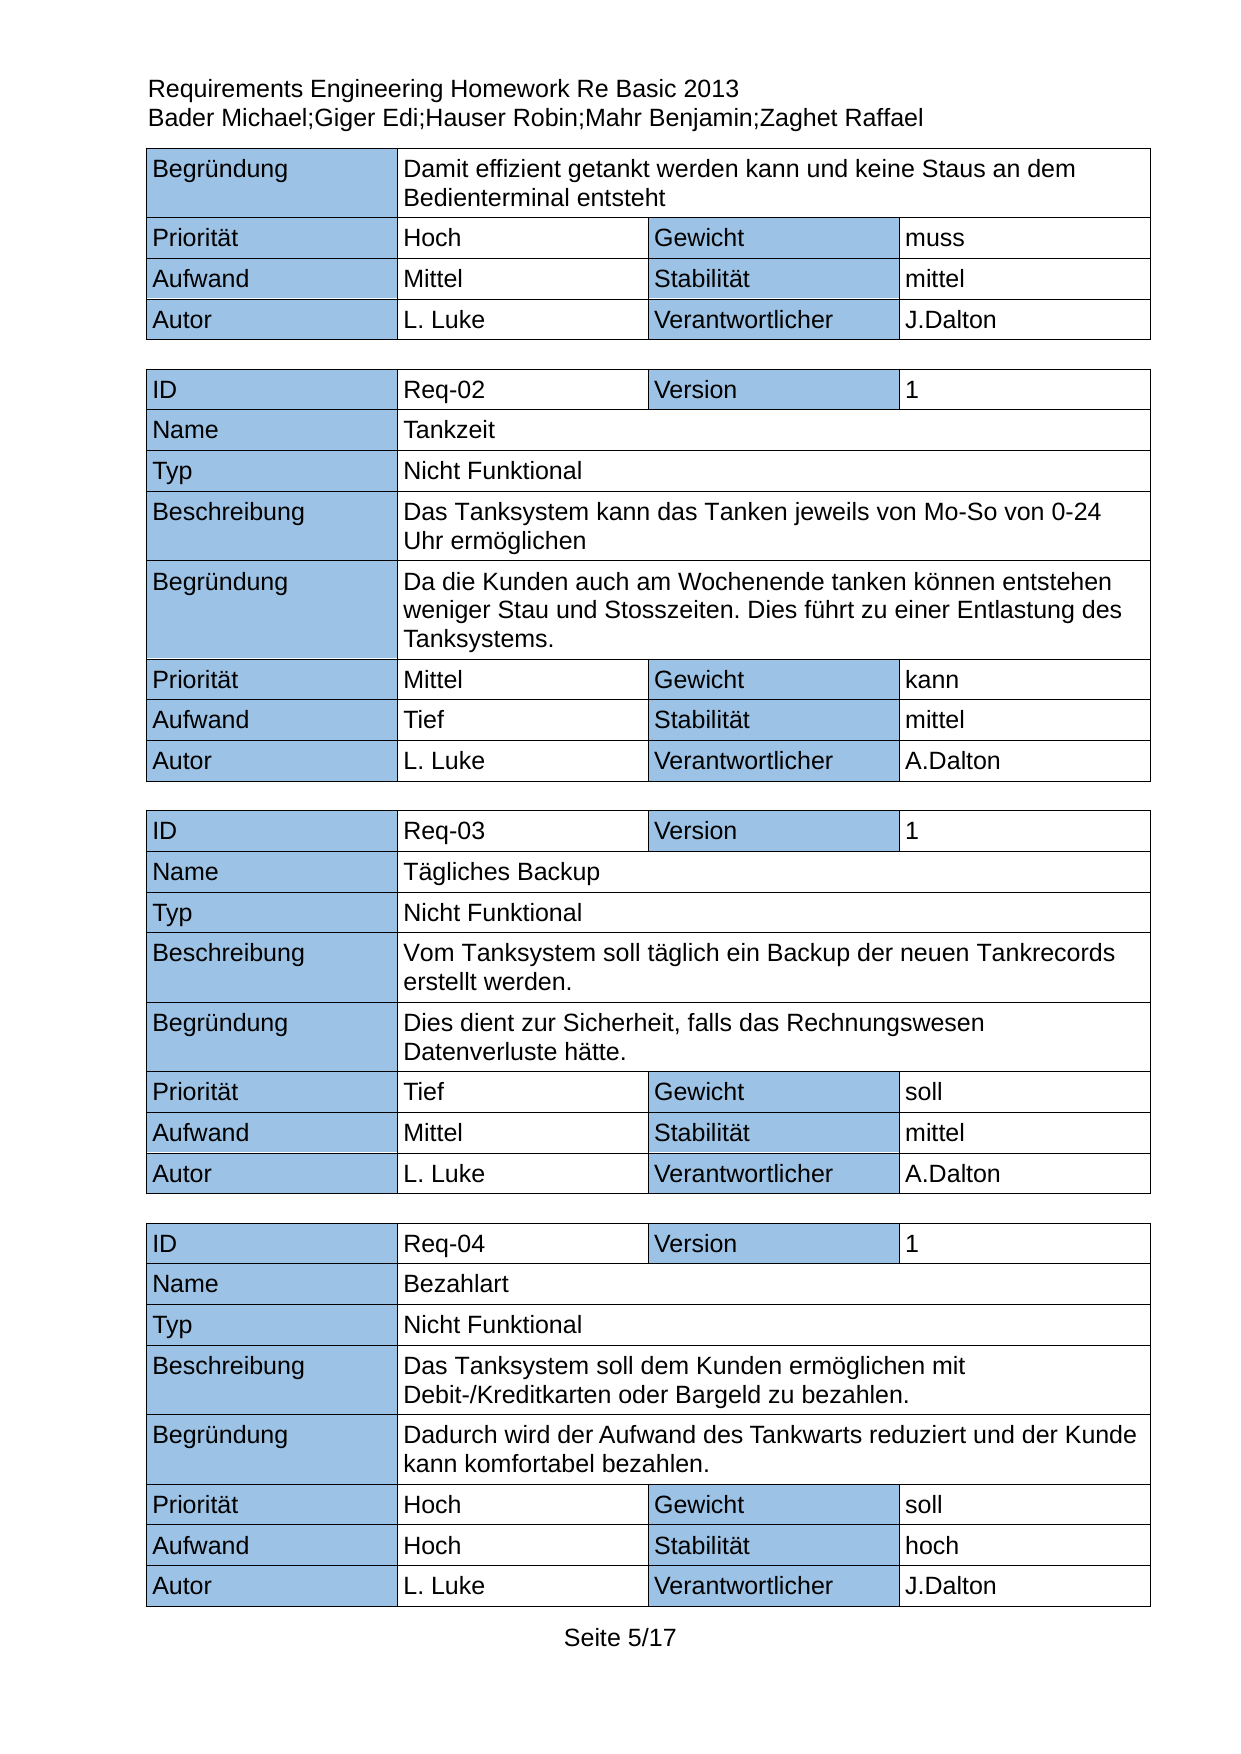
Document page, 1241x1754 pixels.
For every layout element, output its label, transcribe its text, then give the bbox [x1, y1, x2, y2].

table_cell J.Dalton [900, 300, 1150, 339]
table_cell Aufwand [147, 700, 397, 740]
table_cell Tägliches Backup [398, 852, 1150, 891]
table_cell Vom Tanksystem soll täglich ein Backup der neuen Tankrecords erstellt werden. [398, 933, 1150, 1002]
table_cell Verantwortlicher [649, 300, 899, 339]
table_cell Tief [398, 1072, 648, 1112]
table_cell Das Tanksystem kann das Tanken jeweils von Mo-So von 0-24 Uhr ermöglichen [398, 492, 1150, 560]
table_cell Begründung [147, 1415, 397, 1484]
table_cell Mittel [398, 259, 648, 298]
table_header Req-02 [398, 370, 648, 409]
table_cell Autor [147, 300, 397, 339]
table_cell Typ [147, 893, 397, 932]
table_cell Priorität [147, 1072, 397, 1112]
table_cell mittel [900, 259, 1150, 298]
table_cell muss [900, 218, 1150, 258]
table_cell L. Luke [398, 1566, 648, 1606]
table_header 1 [900, 370, 1150, 409]
table_cell Name [147, 410, 397, 450]
table_cell soll [900, 1072, 1150, 1112]
table_cell mittel [900, 1113, 1150, 1152]
table_cell Autor [147, 1566, 397, 1606]
table_cell Gewicht [649, 218, 899, 258]
table_cell Name [147, 1264, 397, 1304]
table_cell Gewicht [649, 1072, 899, 1112]
table_cell Verantwortlicher [649, 1154, 899, 1193]
table_cell Tief [398, 700, 648, 740]
table_header ID [147, 1224, 397, 1263]
table_cell Begründung [147, 149, 397, 217]
table_cell Aufwand [147, 1525, 397, 1565]
table_cell A.Dalton [900, 1154, 1150, 1193]
table_header ID [147, 811, 397, 851]
table_cell Da die Kunden auch am Wochenende tanken können entstehen weniger Stau und Stosszeiten. Dies führt zu einer Entlastung des Tanksystems. [398, 561, 1150, 658]
table_cell Begründung [147, 561, 397, 658]
table_cell Aufwand [147, 259, 397, 298]
table_cell Typ [147, 1305, 397, 1345]
table_cell Begründung [147, 1003, 397, 1071]
table_cell Typ [147, 451, 397, 491]
table_cell Mittel [398, 1113, 648, 1152]
table_header ID [147, 370, 397, 409]
table_header Version [649, 811, 899, 851]
table_cell mittel [900, 700, 1150, 740]
table_header Version [649, 370, 899, 409]
table_cell L. Luke [398, 1154, 648, 1193]
table_header Version [649, 1224, 899, 1263]
table_cell Nicht Funktional [398, 1305, 1150, 1345]
table_cell Autor [147, 1154, 397, 1193]
table_header Req-04 [398, 1224, 648, 1263]
table_cell Verantwortlicher [649, 1566, 899, 1606]
table_cell Stabilität [649, 259, 899, 298]
table_cell Name [147, 852, 397, 891]
table_cell soll [900, 1485, 1150, 1524]
table_cell Dadurch wird der Aufwand des Tankwarts reduziert und der Kunde kann komfortabel bezahlen. [398, 1415, 1150, 1484]
table_cell Priorität [147, 1485, 397, 1524]
table_cell Hoch [398, 218, 648, 258]
table_cell Verantwortlicher [649, 741, 899, 781]
table_cell A.Dalton [900, 741, 1150, 781]
table_cell Beschreibung [147, 492, 397, 560]
table_cell Hoch [398, 1485, 648, 1524]
table_cell Gewicht [649, 660, 899, 699]
table_cell Mittel [398, 660, 648, 699]
table_cell kann [900, 660, 1150, 699]
table_cell Damit effizient getankt werden kann und keine Staus an dem Bedienterminal entsteht [398, 149, 1150, 217]
table_header Req-03 [398, 811, 648, 851]
table_cell Aufwand [147, 1113, 397, 1152]
table_cell Priorität [147, 660, 397, 699]
table_cell hoch [900, 1525, 1150, 1565]
table_cell Bezahlart [398, 1264, 1150, 1304]
table_cell Autor [147, 741, 397, 781]
table_cell L. Luke [398, 741, 648, 781]
table_cell Gewicht [649, 1485, 899, 1524]
table_header 1 [900, 1224, 1150, 1263]
table_cell Stabilität [649, 700, 899, 740]
table_cell Priorität [147, 218, 397, 258]
table_cell Tankzeit [398, 410, 1150, 450]
table_cell Stabilität [649, 1525, 899, 1565]
table_cell Nicht Funktional [398, 893, 1150, 932]
table_cell L. Luke [398, 300, 648, 339]
table_cell Beschreibung [147, 933, 397, 1002]
table_cell Beschreibung [147, 1346, 397, 1414]
table_cell Das Tanksystem soll dem Kunden ermöglichen mit Debit-/Kreditkarten oder Bargeld zu bezahlen. [398, 1346, 1150, 1414]
table_cell J.Dalton [900, 1566, 1150, 1606]
table_header 1 [900, 811, 1150, 851]
table_cell Dies dient zur Sicherheit, falls das Rechnungswesen Datenverluste hätte. [398, 1003, 1150, 1071]
table_cell Nicht Funktional [398, 451, 1150, 491]
table_cell Stabilität [649, 1113, 899, 1152]
table_cell Hoch [398, 1525, 648, 1565]
